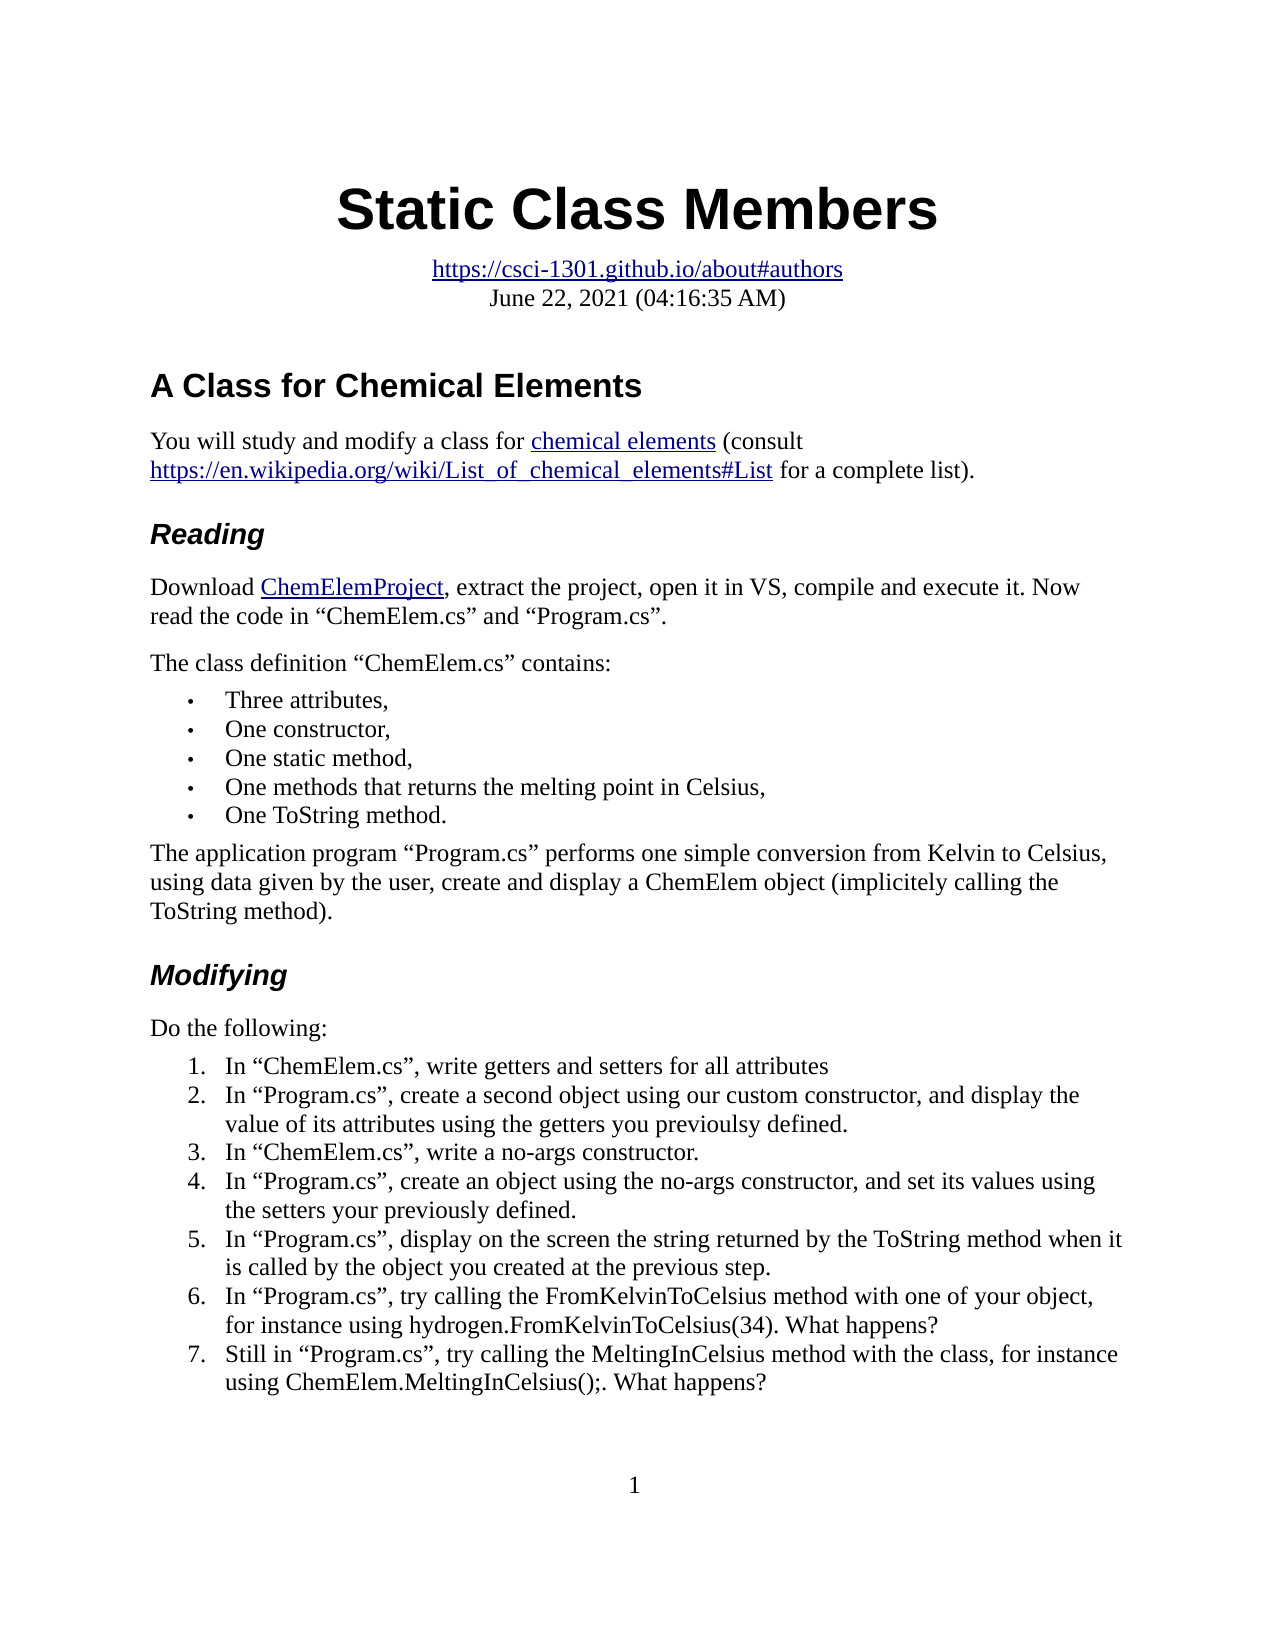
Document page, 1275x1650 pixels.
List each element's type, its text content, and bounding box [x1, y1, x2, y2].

list In “Program.cs”, display on the screen the string returned by the ToString method when it is called by the object you created at the previous step. [187, 1224, 1125, 1281]
text Do the following: [150, 1013, 1125, 1042]
list In “Program.cs”, create an object using the no-args constructor, and set its values using the setters your previously defined. [187, 1166, 1125, 1224]
subtitle A Class for Chemical Elements [150, 366, 1125, 404]
text June 22, 2021 (04:16:35 AM) [150, 283, 1125, 312]
subtitle Reading [150, 517, 1125, 551]
text https://csci-1301.github.io/about#authors [150, 254, 1125, 283]
list In “ChemElem.cs”, write a no-args constructor. [187, 1137, 1125, 1166]
list Three attributes, [187, 686, 1125, 714]
list One ToString method. [187, 801, 1125, 829]
text You will study and modify a class for chemical elements (consult https://en.wikipedia.org/wiki/List_of_chemical_elements#List for a complete list). [150, 426, 1125, 483]
text Download ChemElemProject, extract the project, open it in VS, compile and execute it. Now read the code in “ChemElem.cs” and “Program.cs”. [150, 572, 1125, 630]
list One constructor, [187, 714, 1125, 743]
title Static Class Members [150, 175, 1125, 242]
list One methods that returns the melting point in Celsius, [187, 772, 1125, 801]
subtitle Modifying [150, 958, 1125, 992]
list In “Program.cs”, create a second object using our custom constructor, and display the value of its attributes using the getters you previoulsy defined. [187, 1080, 1125, 1137]
text The class definition “ChemElem.cs” contains: [150, 648, 1125, 677]
list In “ChemElem.cs”, write getters and setters for all attributes [187, 1051, 1125, 1080]
list In “Program.cs”, try calling the FromKelvinToCelsius method with one of your object, for instance using hydrogen.FromKelvinToCelsius(34). What happens? [187, 1281, 1125, 1339]
list One static method, [187, 743, 1125, 772]
text The application program “Program.cs” performs one simple conversion from Kelvin to Celsius, using data given by the user, create and display a ChemElem object (implicitely calling the ToString method). [150, 838, 1125, 924]
list Still in “Program.cs”, try calling the MeltingInCelsius method with the class, for instance using ChemElem.MeltingInCelsius();. What happens? [187, 1339, 1125, 1396]
